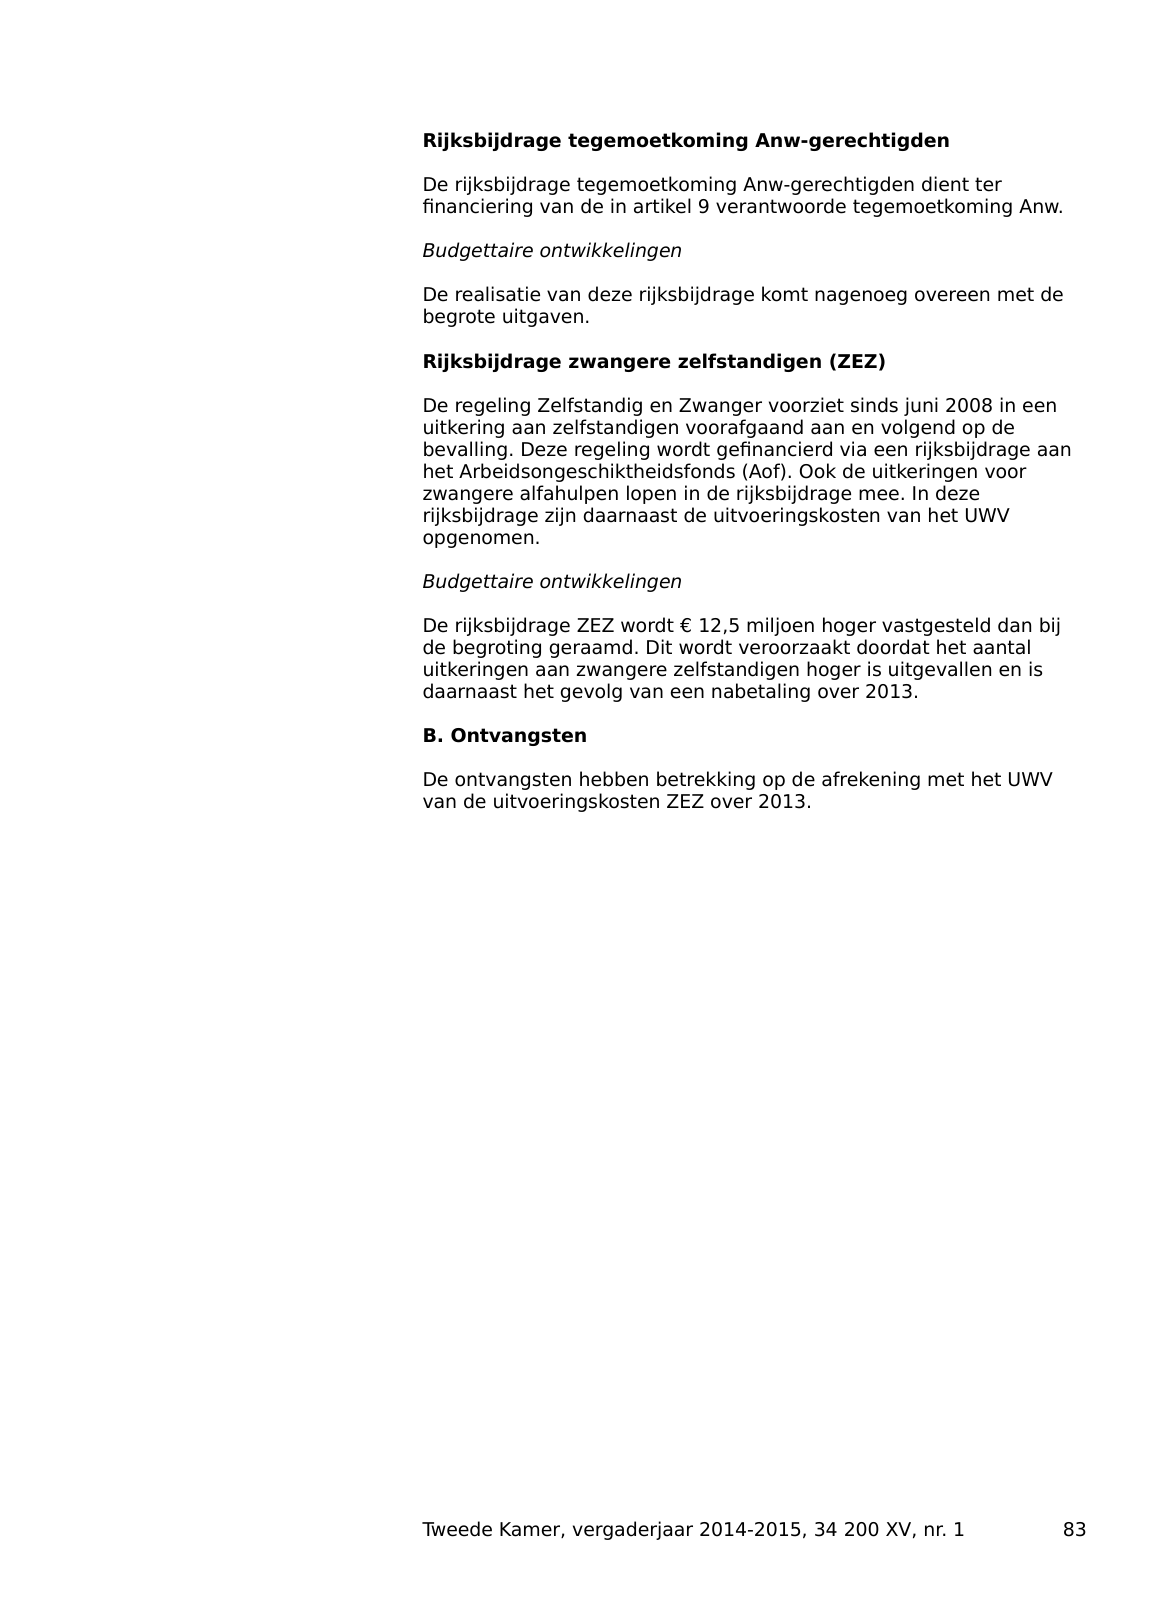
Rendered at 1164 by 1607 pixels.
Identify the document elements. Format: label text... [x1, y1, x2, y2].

text De regeling Zelfstandig en Zwanger voorziet sinds juni 2008 in een uitkering aan zelfstandigen voorafgaand aan en volgend op de bevalling. Deze regeling wordt gefinancierd via een rijksbijdrage aan het Arbeidsongeschiktheidsfonds (Aof). Ook de uitkeringen voor zwangere alfahulpen lopen in de rijksbijdrage mee. In deze rijksbijdrage zijn daarnaast de uitvoeringskosten van het UWV opgenomen. [422, 395, 1087, 548]
text De rijksbijdrage ZEZ wordt € 12,5 miljoen hoger vastgesteld dan bij de begroting geraamd. Dit wordt veroorzaakt doordat het aantal uitkeringen aan zwangere zelfstandigen hoger is uitgevallen en is daarnaast het gevolg van een nabetaling over 2013. [422, 615, 1087, 703]
subtitle Rijksbijdrage tegemoetkoming Anw-gerechtigden [422, 130, 1087, 152]
subtitle Budgettaire ontwikkelingen [422, 240, 1087, 262]
subtitle Budgettaire ontwikkelingen [422, 571, 1087, 593]
text De realisatie van deze rijksbijdrage komt nagenoeg overeen met de begrote uitgaven. [422, 284, 1087, 328]
subtitle B. Ontvangsten [422, 725, 1087, 747]
text De ontvangsten hebben betrekking op de afrekening met het UWV van de uitvoeringskosten ZEZ over 2013. [422, 769, 1087, 813]
subtitle Rijksbijdrage zwangere zelfstandigen (ZEZ) [422, 351, 1087, 372]
text De rijksbijdrage tegemoetkoming Anw-gerechtigden dient ter financiering van de in artikel 9 verantwoorde tegemoetkoming Anw. [422, 174, 1087, 218]
